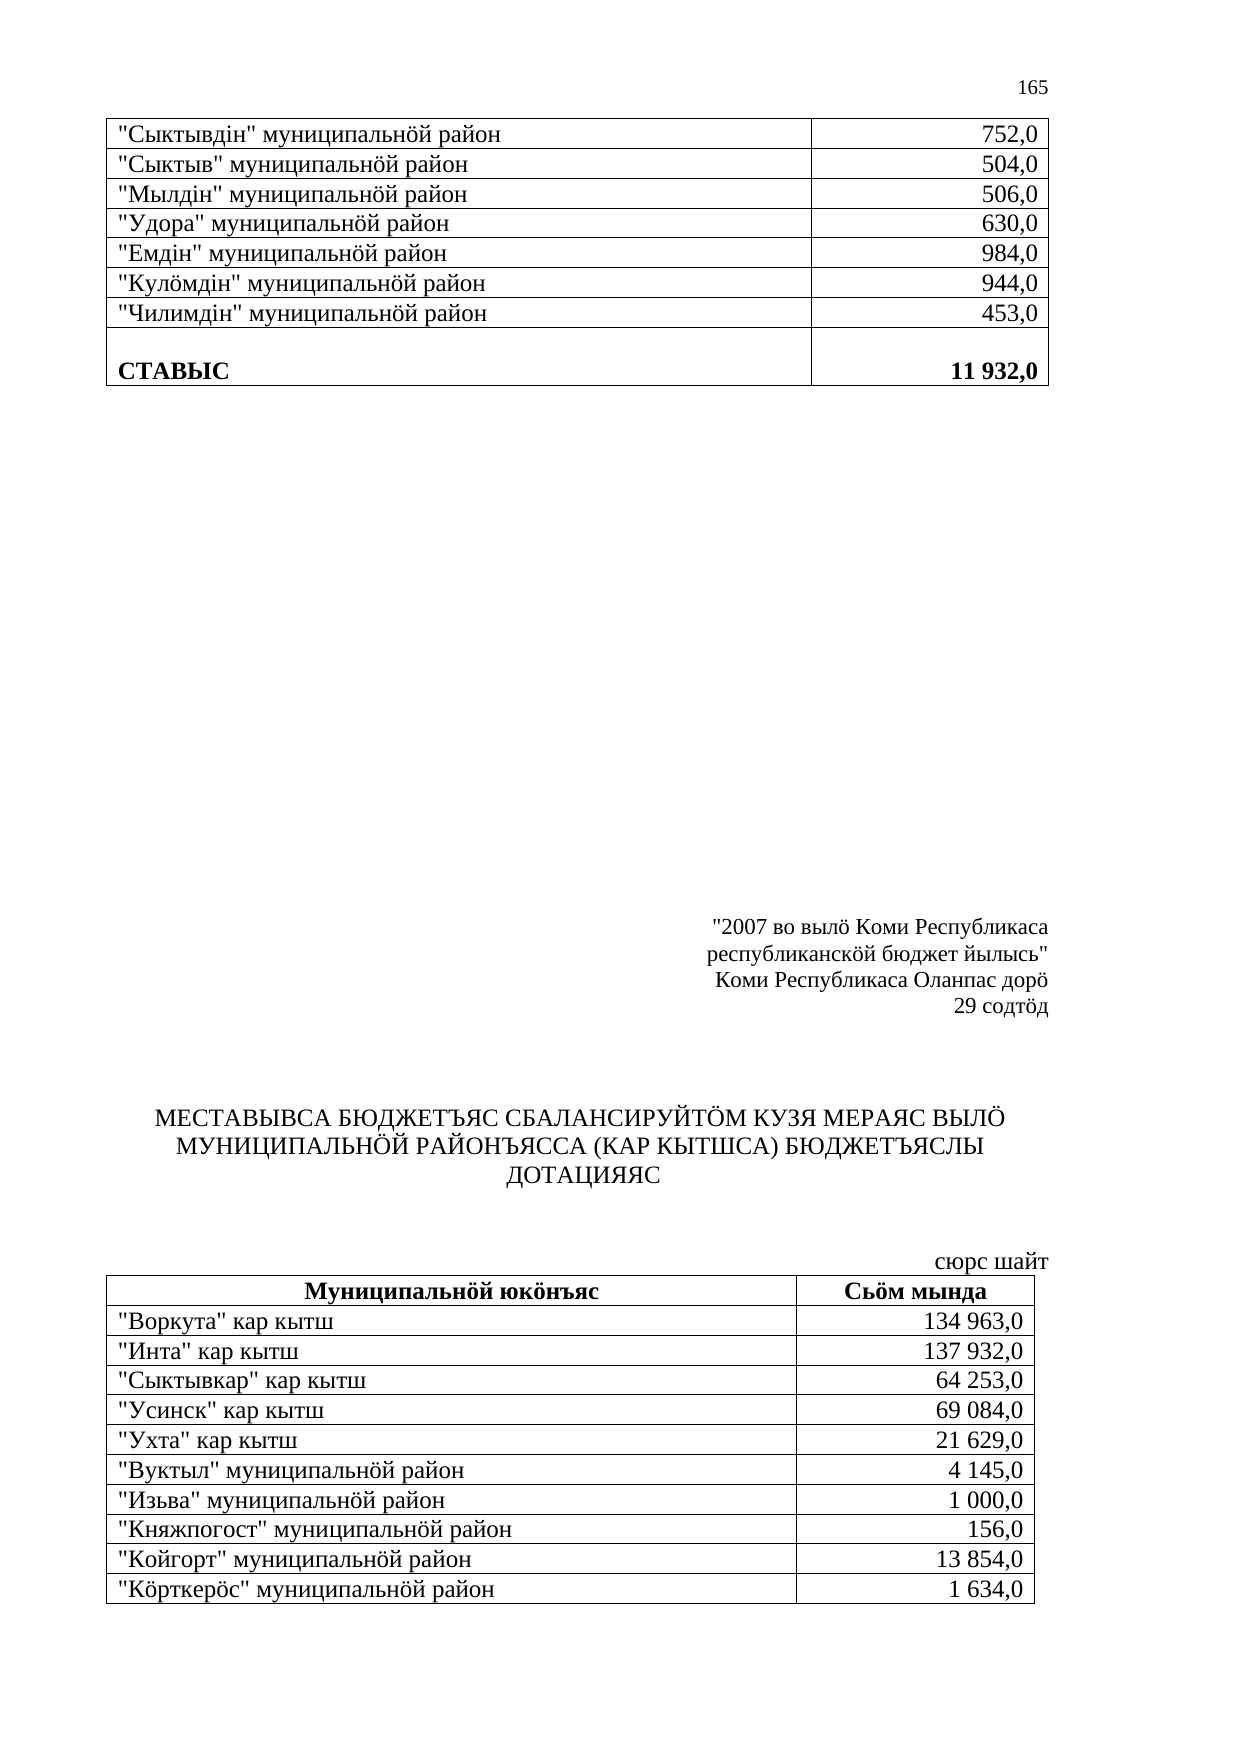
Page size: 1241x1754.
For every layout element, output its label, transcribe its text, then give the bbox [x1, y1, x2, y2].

table_header Сьöм мында [797, 1276, 1034, 1305]
table_cell 504,0 [812, 149, 1048, 178]
table_cell 1 634,0 [797, 1574, 1034, 1603]
table_cell "Сыктывкар" кар кытш [107, 1366, 796, 1394]
table_cell "Койгорт" муниципальнöй район [107, 1544, 796, 1573]
table_cell "Кулöмдiн" муниципальнöй район [107, 268, 811, 297]
table_cell "Ухта" кар кытш [107, 1425, 796, 1454]
text Коми Республикаса Оланпас дорö [118, 966, 1048, 992]
text 29 содтöд [118, 992, 1048, 1019]
text МУНИЦИПАЛЬНÖЙ РАЙОНЪЯССА (КАР КЫТШСА) БЮДЖЕТЪЯСЛЫ [118, 1131, 1048, 1160]
table_cell "Кöрткерöс" муниципальнöй район [107, 1574, 796, 1603]
table_cell СТАВЫС [107, 328, 811, 385]
table_cell "Усинск" кар кытш [107, 1395, 796, 1424]
table_cell "Вуктыл" муниципальнöй район [107, 1455, 796, 1484]
table_cell "Мылдiн" муниципальнöй район [107, 179, 811, 207]
table_cell "Инта" кар кытш [107, 1336, 796, 1364]
text МЕСТАВЫВСА БЮДЖЕТЪЯС СБАЛАНСИРУЙТÖМ КУЗЯ МЕРАЯС ВЫЛÖ [118, 1103, 1048, 1131]
table_cell 1 000,0 [797, 1485, 1034, 1513]
table_cell 630,0 [812, 209, 1048, 237]
table_cell 21 629,0 [797, 1425, 1034, 1454]
table_cell 453,0 [812, 298, 1048, 327]
table_cell "Сыктыв" муниципальнöй район [107, 149, 811, 178]
table_cell "Изьва" муниципальнöй район [107, 1485, 796, 1513]
table_cell 69 084,0 [797, 1395, 1034, 1424]
table_cell "Княжпогост" муниципальнöй район [107, 1515, 796, 1543]
table_cell "Воркута" кар кытш [107, 1306, 796, 1335]
table_cell 752,0 [812, 119, 1048, 148]
table_cell "Чилимдiн" муниципальнöй район [107, 298, 811, 327]
text республиканскöй бюджет йылысь" [118, 940, 1048, 966]
table_cell "Емдiн" муниципальнöй район [107, 238, 811, 267]
table_cell 156,0 [797, 1515, 1034, 1543]
table_cell 137 932,0 [797, 1336, 1034, 1364]
table_cell 13 854,0 [797, 1544, 1034, 1573]
text ДОТАЦИЯЯС [118, 1160, 1048, 1189]
table_cell 11 932,0 [812, 328, 1048, 385]
table_cell 64 253,0 [797, 1366, 1034, 1394]
table_cell 944,0 [812, 268, 1048, 297]
table_cell "Удора" муниципальнöй район [107, 209, 811, 237]
table_cell 984,0 [812, 238, 1048, 267]
table_cell 4 145,0 [797, 1455, 1034, 1484]
table_header Муниципальнöй юкöнъяс [107, 1276, 796, 1305]
table_cell "Сыктывдiн" муниципальнöй район [107, 119, 811, 148]
table_cell 506,0 [812, 179, 1048, 207]
text "2007 во вылö Коми Республикаса [118, 913, 1048, 940]
table_cell 134 963,0 [797, 1306, 1034, 1335]
text сюрс шайт [118, 1246, 1048, 1275]
